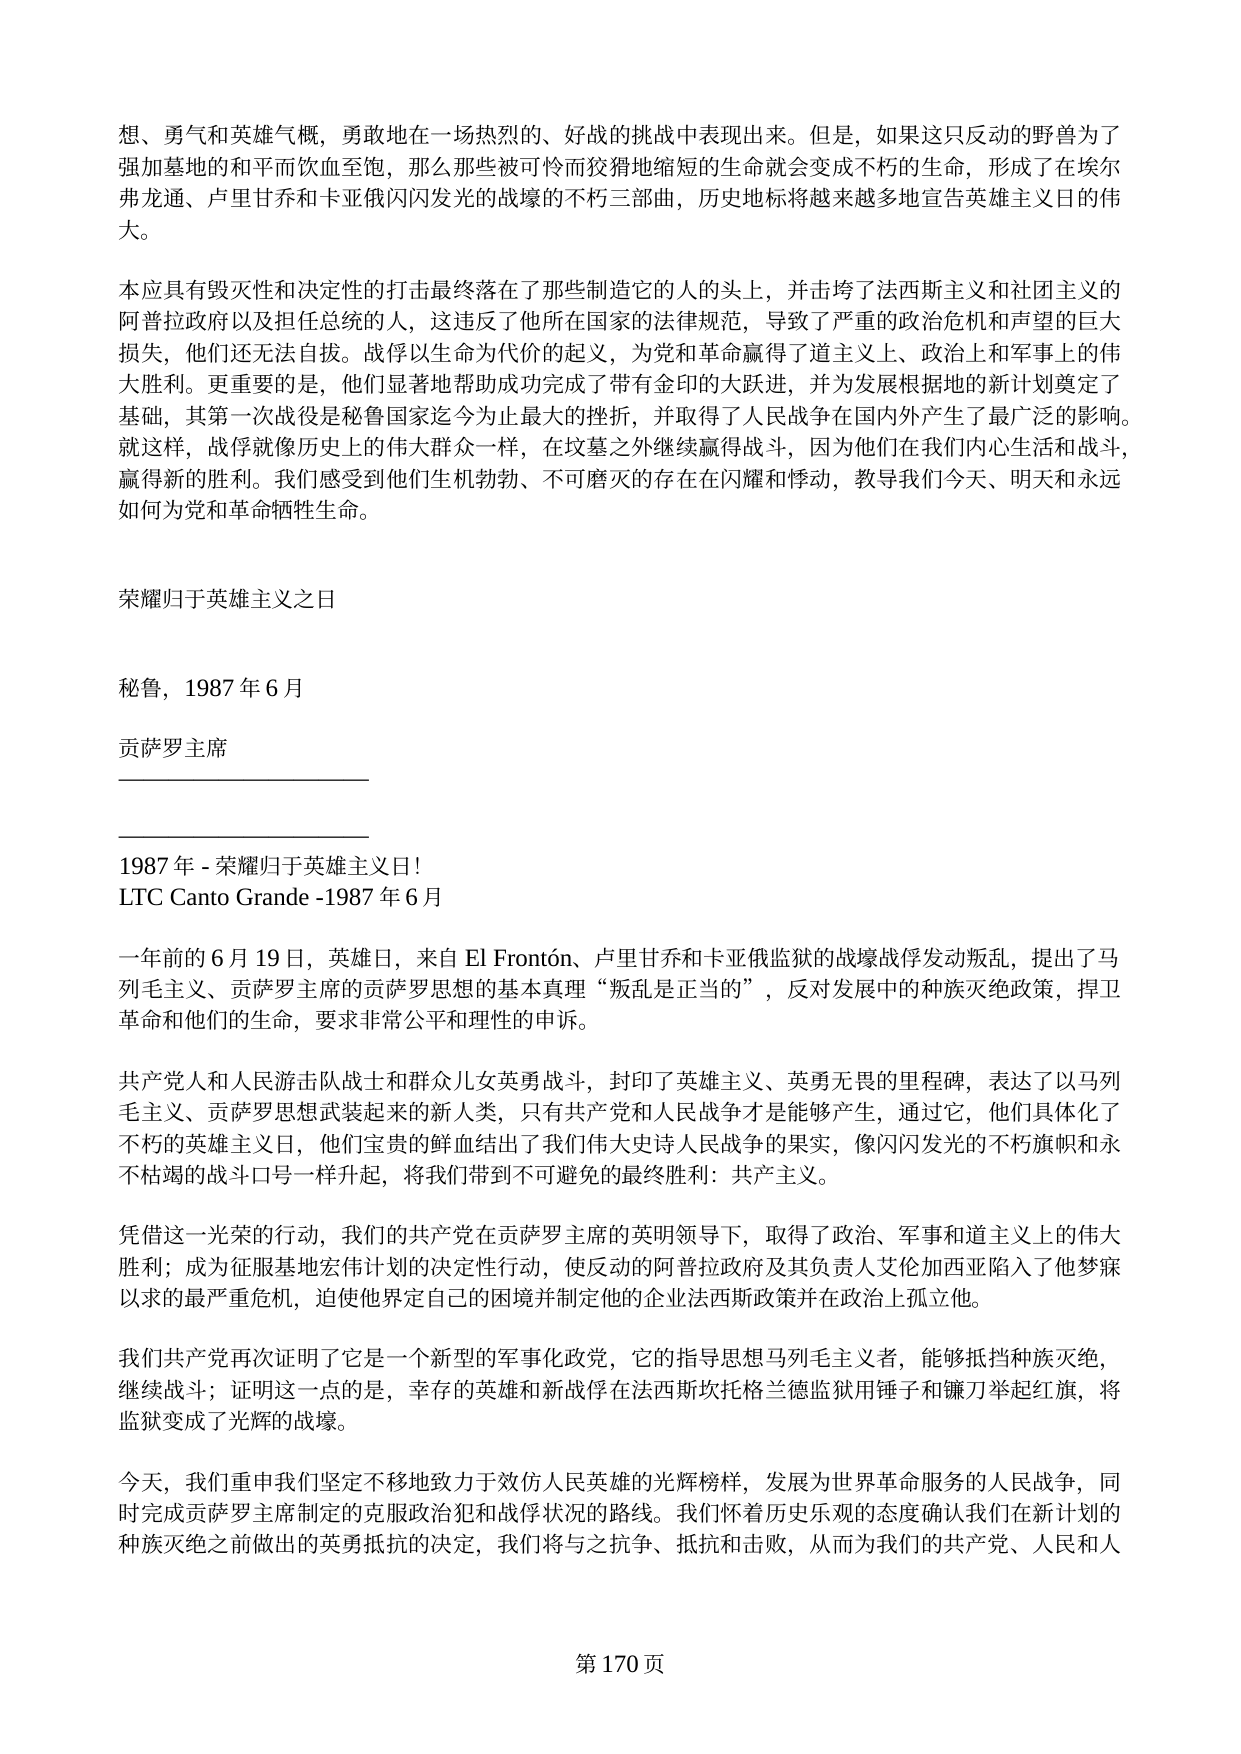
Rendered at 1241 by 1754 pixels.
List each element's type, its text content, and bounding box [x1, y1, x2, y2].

text —————————— [118, 763, 1122, 792]
text 凭借这一光荣的行动，我们的共产党在贡萨罗主席的英明领导下，取得了政治、军事和道主义上的伟大胜利；成为征服基地宏伟计划的决定性行动，使反动的阿普拉政府及其负责人艾伦加西亚陷入了他梦寐以求的最严重危机，迫使他界定自己的困境并制定他的企业法西斯政策并在政治上孤立他。 [118, 1218, 1122, 1313]
text 一年前的6月19日，英雄日，来自El Frontón、卢里甘乔和卡亚俄监狱的战壕战俘发动叛乱，提出了马列毛主义、贡萨罗主席的贡萨罗思想的基本真理“叛乱是正当的”，反对发展中的种族灭绝政策，捍卫革命和他们的生命，要求非常公平和理性的申诉。 [118, 941, 1122, 1035]
text 秘鲁，1987年6月 [118, 671, 1122, 703]
text 贡萨罗主席 [118, 731, 1122, 763]
text 共产党人和人民游击队战士和群众儿女英勇战斗，封印了英雄主义、英勇无畏的里程碑，表达了以马列毛主义、贡萨罗思想武装起来的新人类，只有共产党和人民战争才是能够产生，通过它，他们具体化了不朽的英雄主义日，他们宝贵的鲜血结出了我们伟大史诗人民战争的果实，像闪闪发光的不朽旗帜和永不枯竭的战斗口号一样升起，将我们带到不可避免的最终胜利：共产主义。 [118, 1064, 1122, 1190]
text 今天，我们重申我们坚定不移地致力于效仿人民英雄的光辉榜样，发展为世界革命服务的人民战争，同时完成贡萨罗主席制定的克服政治犯和战俘状况的路线。我们怀着历史乐观的态度确认我们在新计划的种族灭绝之前做出的英勇抵抗的决定，我们将与之抗争、抵抗和击败，从而为我们的共产党、人民和人 [118, 1465, 1122, 1559]
text 本应具有毁灭性和决定性的打击最终落在了那些制造它的人的头上，并击垮了法西斯主义和社团主义的阿普拉政府以及担任总统的人，这违反了他所在国家的法律规范，导致了严重的政治危机和声望的巨大损失，他们还无法自拔。战俘以生命为代价的起义，为党和革命赢得了道主义上、政治上和军事上的伟大胜利。更重要的是，他们显著地帮助成功完成了带有金印的大跃进，并为发展根据地的新计划奠定了基础，其第一次战役是秘鲁国家迄今为止最大的挫折，并取得了人民战争在国内外产生了最广泛的影响。就这样，战俘就像历史上的伟大群众一样，在坟墓之外继续赢得战斗，因为他们在我们内心生活和战斗，赢得新的胜利。我们感受到他们生机勃勃、不可磨灭的存在在闪耀和悸动，教导我们今天、明天和永远如何为党和革命牺牲生命。 [118, 273, 1122, 525]
text LTC Canto Grande -1987年6月 [118, 881, 1122, 912]
text 想、勇气和英雄气概，勇敢地在一场热烈的、好战的挑战中表现出来。但是，如果这只反动的野兽为了强加墓地的和平而饮血至饱，那么那些被可怜而狡猾地缩短的生命就会变成不朽的生命，形成了在埃尔弗龙通、卢里甘乔和卡亚俄闪闪发光的战壕的不朽三部曲，历史地标将越来越多地宣告英雄主义日的伟大。 [118, 118, 1122, 244]
text 1987年 - 荣耀归于英雄主义日！ [118, 849, 1122, 881]
text 荣耀归于英雄主义之日 [118, 582, 1122, 614]
text —————————— [118, 820, 1122, 849]
text 我们共产党再次证明了它是一个新型的军事化政党，它的指导思想马列毛主义者，能够抵挡种族灭绝，继续战斗；证明这一点的是，幸存的英雄和新战俘在法西斯坎托格兰德监狱用锤子和镰刀举起红旗，将监狱变成了光辉的战壕。 [118, 1342, 1122, 1436]
